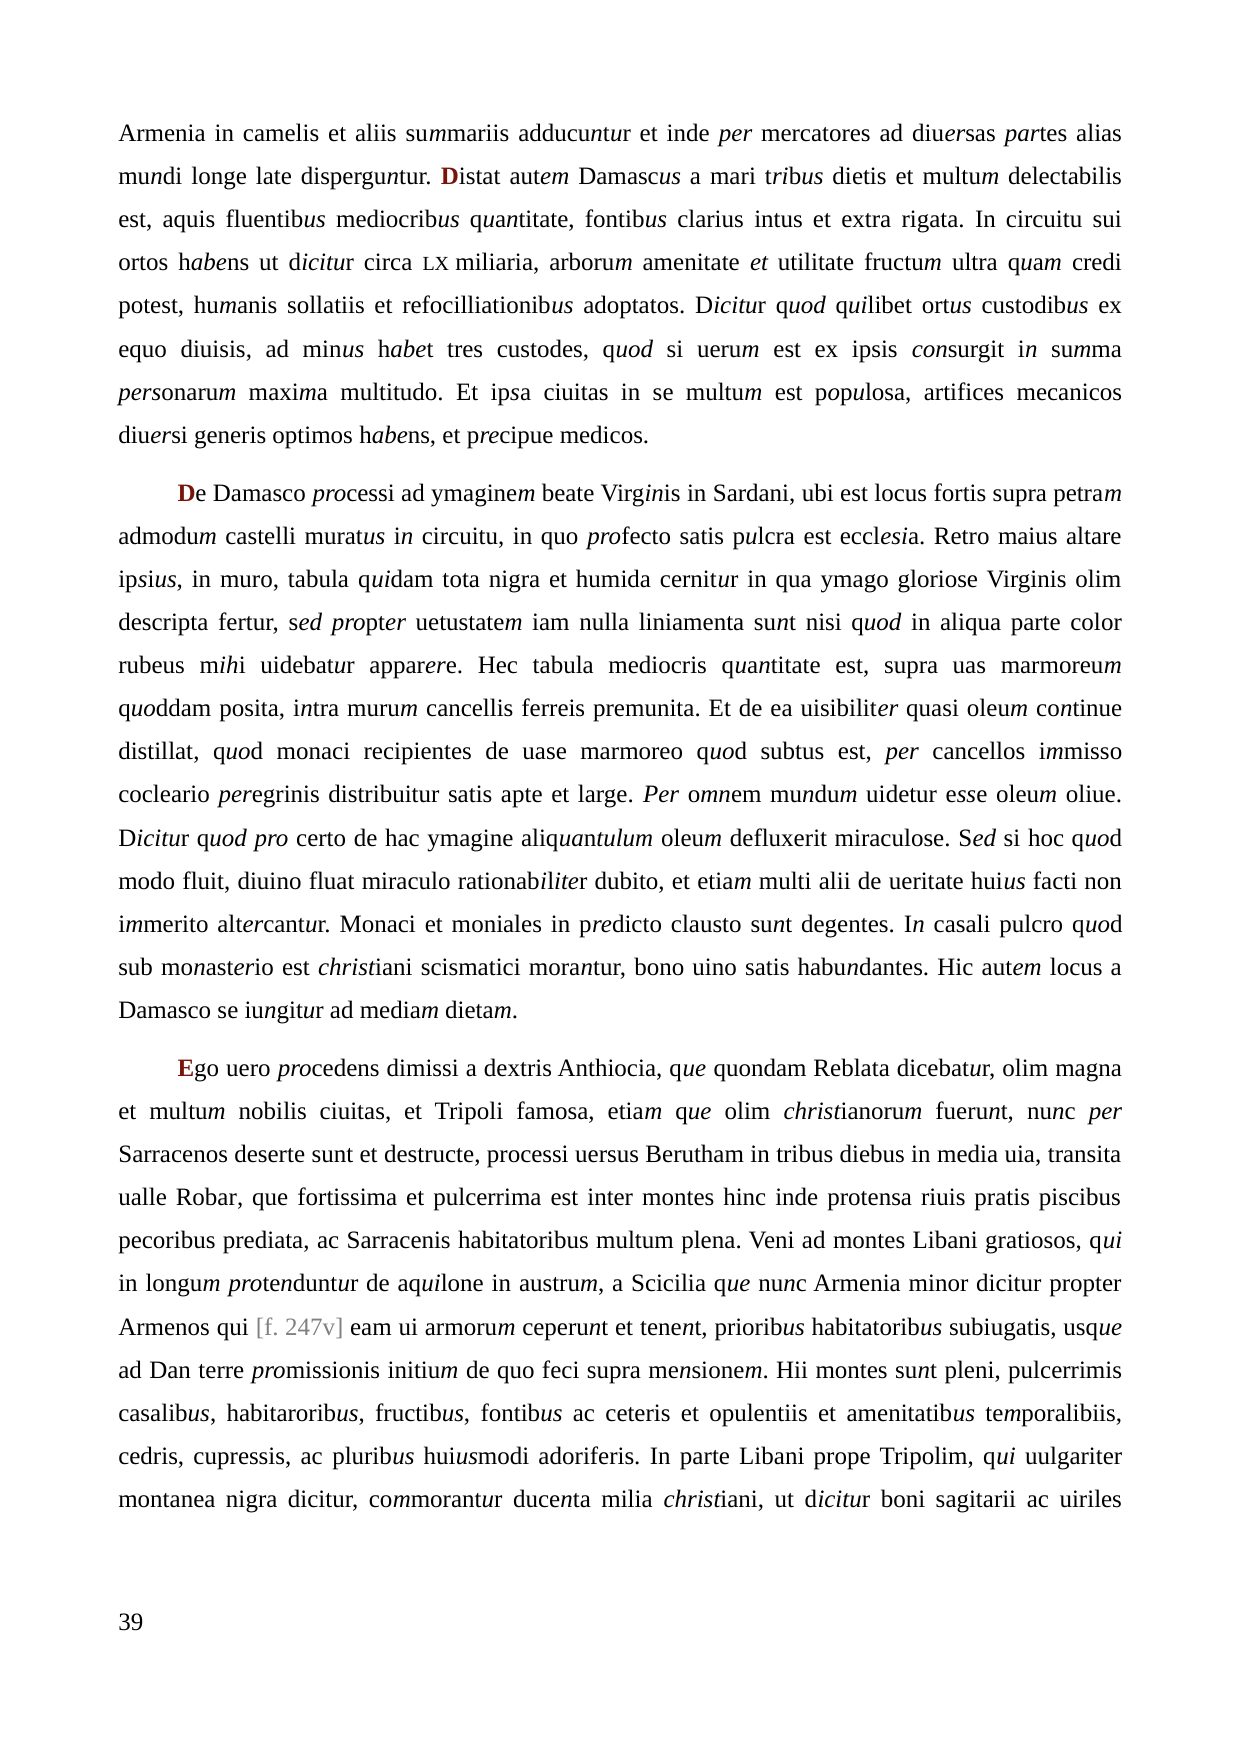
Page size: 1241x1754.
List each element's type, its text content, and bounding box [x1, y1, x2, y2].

text Armenia in camelis et aliis summariis adducuntur et inde per mercatores ad diuersas partes alias mundi longe late disperguntur. Distat autem Damascus a mari tribus dietis et multum delectabilis est, aquis fluentibus mediocribus quantitate, fontibus clarius intus et extra rigata. In circuitu sui ortos habens ut dicitur circa lx miliaria, arborum amenitate et utilitate fructum ultra quam credi potest, humanis sollatiis et refocilliationibus adoptatos. Dicitur quod quilibet ortus custodibus ex equo diuisis, ad minus habet tres custodes, quod si uerum est ex ipsis consurgit in summa personarum maxima multitudo. Et ipsa ciuitas in se multum est populosa, artifices mecanicos diuersi generis optimos habens, et precipue medicos. [118, 118, 1122, 449]
text Ego uero procedens dimissi a dextris Anthiocia, que quondam Reblata dicebatur, olim magna et multum nobilis ciuitas, et Tripoli famosa, etiam que olim christianorum fuerunt, nunc per Sarracenos deserte sunt et destructe, processi uersus Berutham in tribus diebus in media uia, transita ualle Robar, que fortissima et pulcerrima est inter montes hinc inde protensa riuis pratis piscibus pecoribus prediata, ac Sarracenis habitatoribus multum plena. Veni ad montes Libani gratiosos, qui in longum protenduntur de aquilone in austrum, a Scicilia que nunc Armenia minor dicitur propter Armenos qui [f. 247v] eam ui armorum ceperunt et tenent, prioribus habitatoribus subiugatis, usque ad Dan terre promissionis initium de quo feci supra mensionem. Hii montes sunt pleni, pulcerrimis casalibus, habitaroribus, fructibus, fontibus ac ceteris et opulentiis et amenitatibus temporalibiis, cedris, cupressis, ac pluribus huiusmodi adoriferis. In parte Libani prope Tripolim, qui uulgariter montanea nigra dicitur, commorantur ducenta milia christiani, ut dicitur boni sagitarii ac uiriles [118, 1053, 1122, 1513]
text De Damasco processi ad ymaginem beate Virginis in Sardani, ubi est locus fortis supra petram admodum castelli muratus in circuitu, in quo profecto satis pulcra est ecclesia. Retro maius altare ipsius, in muro, tabula quidam tota nigra et humida cernitur in qua ymago gloriose Virginis olim descripta fertur, sed propter uetustatem iam nulla liniamenta sunt nisi quod in aliqua parte color rubeus mihi uidebatur apparere. Hec tabula mediocris quantitate est, supra uas marmoreum quoddam posita, intra murum cancellis ferreis premunita. Et de ea uisibiliter quasi oleum continue distillat, quod monaci recipientes de uase marmoreo quod subtus est, per cancellos immisso cocleario peregrinis distribuitur satis apte et large. Per omnem mundum uidetur esse oleum oliue. Dicitur quod pro certo de hac ymagine aliquantulum oleum defluxerit miraculose. Sed si hoc quod modo fluit, diuino fluat miraculo rationabiliter dubito, et etiam multi alii de ueritate huius facti non immerito altercantur. Monaci et moniales in predicto clausto sunt degentes. In casali pulcro quod sub monasterio est christiani scismatici morantur, bono uino satis habundantes. Hic autem locus a Damasco se iungitur ad mediam dietam. [118, 478, 1122, 1024]
